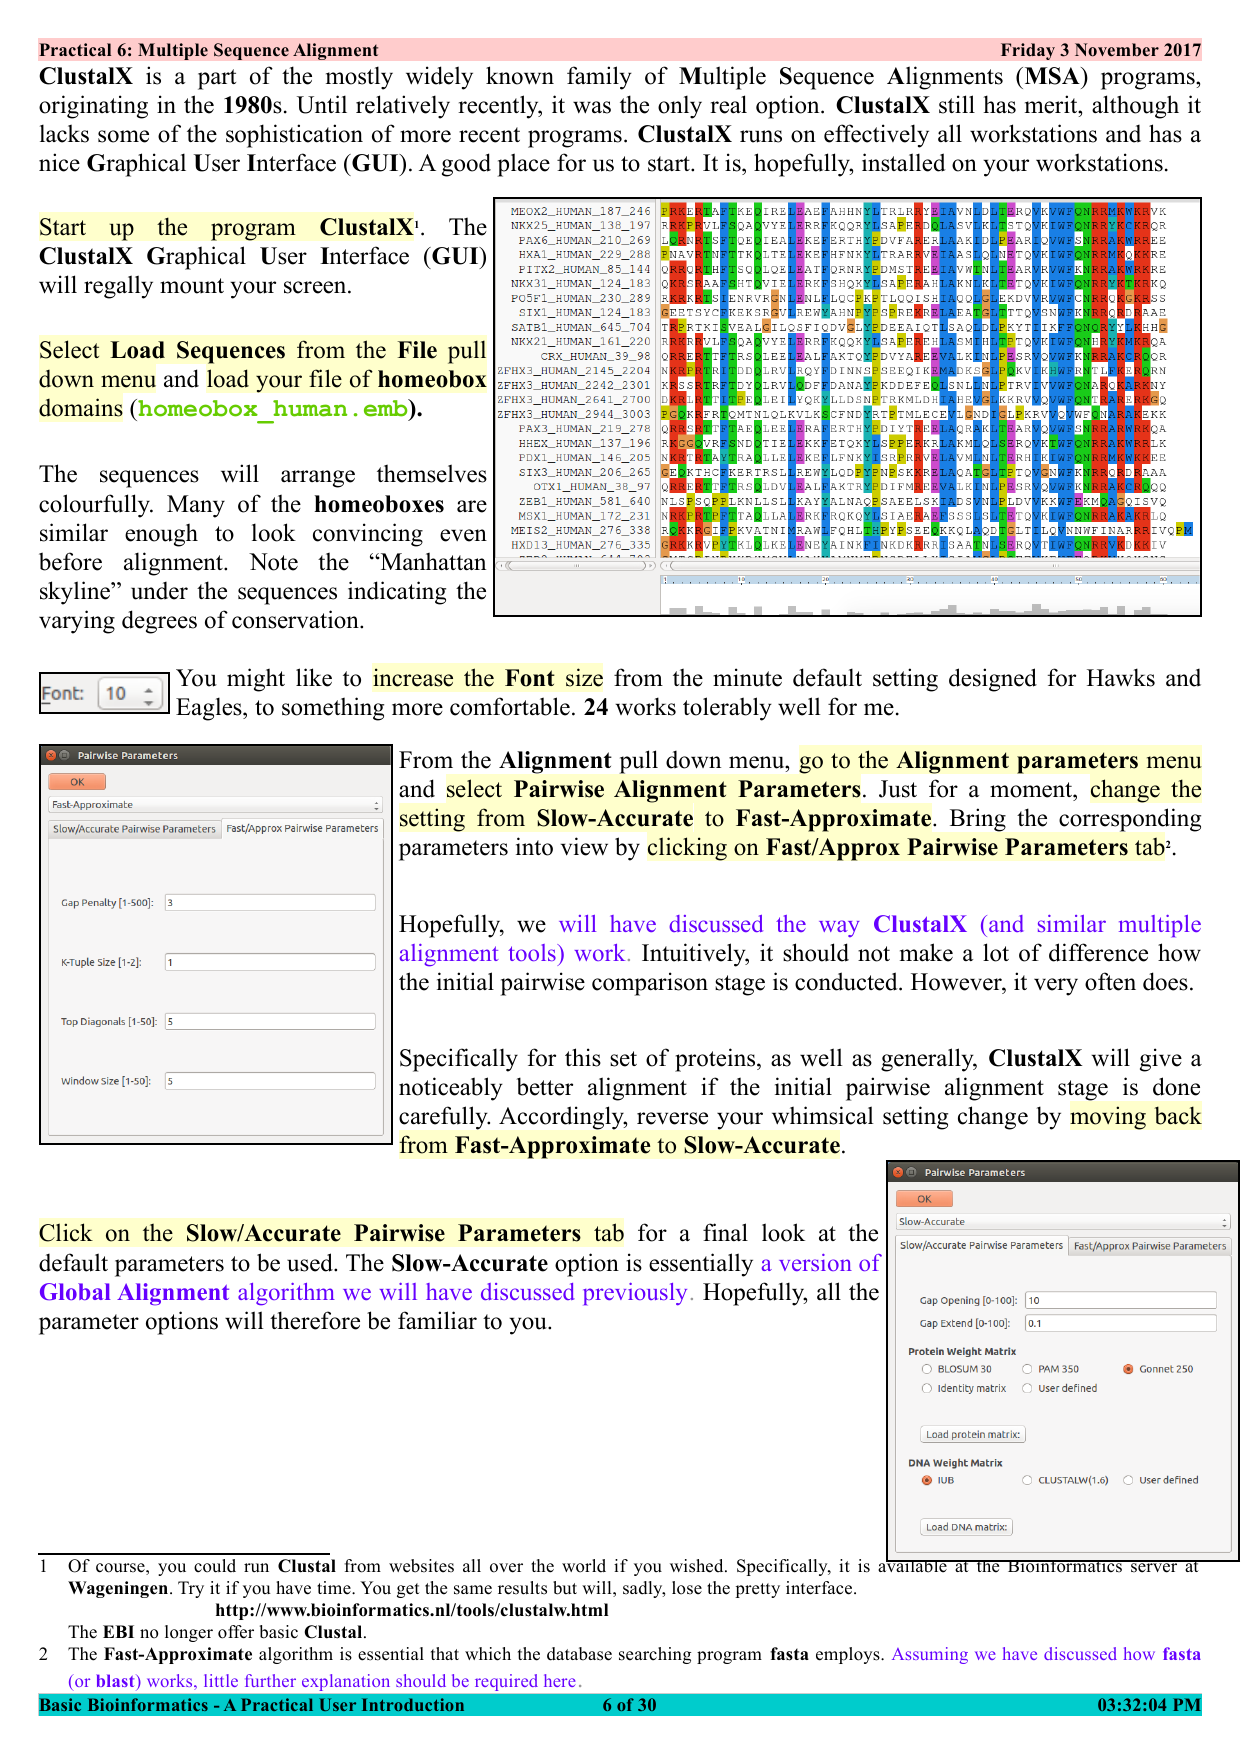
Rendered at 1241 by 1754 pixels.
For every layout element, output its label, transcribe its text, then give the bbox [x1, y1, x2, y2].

text Click on the Slow/Accurate Pairwise Parameters tab for a final look at the default parameters to be used. The Slow-Accurate option is essentially a version of Global Alignment algorithm we will have discussed previously. Hopefully, all the parameter options will therefore be familiar to you. [38, 1218, 886, 1334]
text ClustalX is a part of the mostly widely known family of Multiple Sequence Alignments (MSA) programs, originating in the 1980s. Until relatively recently, it was the only real option. ClustalX still has merit, although it lacks some of the sophistication of more recent programs. ClustalX runs on effectively all workstations and has a nice Graphical User Interface (GUI). A good place for us to start. It is, hopefully, installed on your workstations. [38, 61, 1202, 177]
text The EBI no longer offer basic Clustal. [38, 1620, 1202, 1642]
picture [495, 199, 1200, 615]
text The Fast-Approximate algorithm is essential that which the database searching program fasta employs. Assuming we have discussed how fasta (or blast) works, little further explanation should be required here. [38, 1642, 1202, 1693]
text From the Alignment pull down menu, go to the Alignment parameters menu and select Pairwise Alignment Parameters. Just for a moment, change the setting from Slow-Accurate to Fast-Approximate. Bring the corresponding parameters into view by clicking on Fast/Approx Pairwise Parameters tab. [393, 745, 1202, 861]
picture [41, 746, 391, 1143]
text http://www.bioinformatics.nl/tools/clustalw.html [215, 1598, 1202, 1620]
text You might like to increase the Font size from the minute default setting designed for Hawks and Eagles, to something more comfortable. 24 works tolerably well for me. [38, 663, 1202, 721]
picture [41, 674, 168, 712]
text Start up the program ClustalX. The ClustalX Graphical User Interface (GUI) will regally mount your screen. [38, 212, 493, 299]
text The sequences will arrange themselves colourfully. Many of the homeoboxes are similar enough to look convincing even before alignment. Note the “Manhattan skyline” under the sequences indicating the varying degrees of conservation. [38, 459, 1202, 634]
text Select Load Sequences from the File pull down menu and load your file of homeobox domains (homeobox_human.emb). [38, 335, 493, 424]
text Hopefully, we will have discussed the way ClustalX (and similar multiple alignment tools) work. Intuitively, it should not make a lot of difference how the initial pairwise comparison stage is conducted. However, it very often does. [393, 908, 1202, 996]
picture [888, 1162, 1238, 1560]
text Specifically for this set of proteins, as well as generally, ClustalX will give a noticeably better alignment if the initial pairwise alignment stage is done carefully. Accordingly, reverse your whimsical setting change by moving back from Fast-Approximate to Slow-Accurate. [38, 1043, 1202, 1159]
text Of course, you could run Clustal from websites all over the world if you wished. Specifically, it is available at the Bioinformatics server at Wageningen. Try it if you have time. You get the same results but will, sadly, lose the pretty interface. [38, 1554, 1202, 1598]
